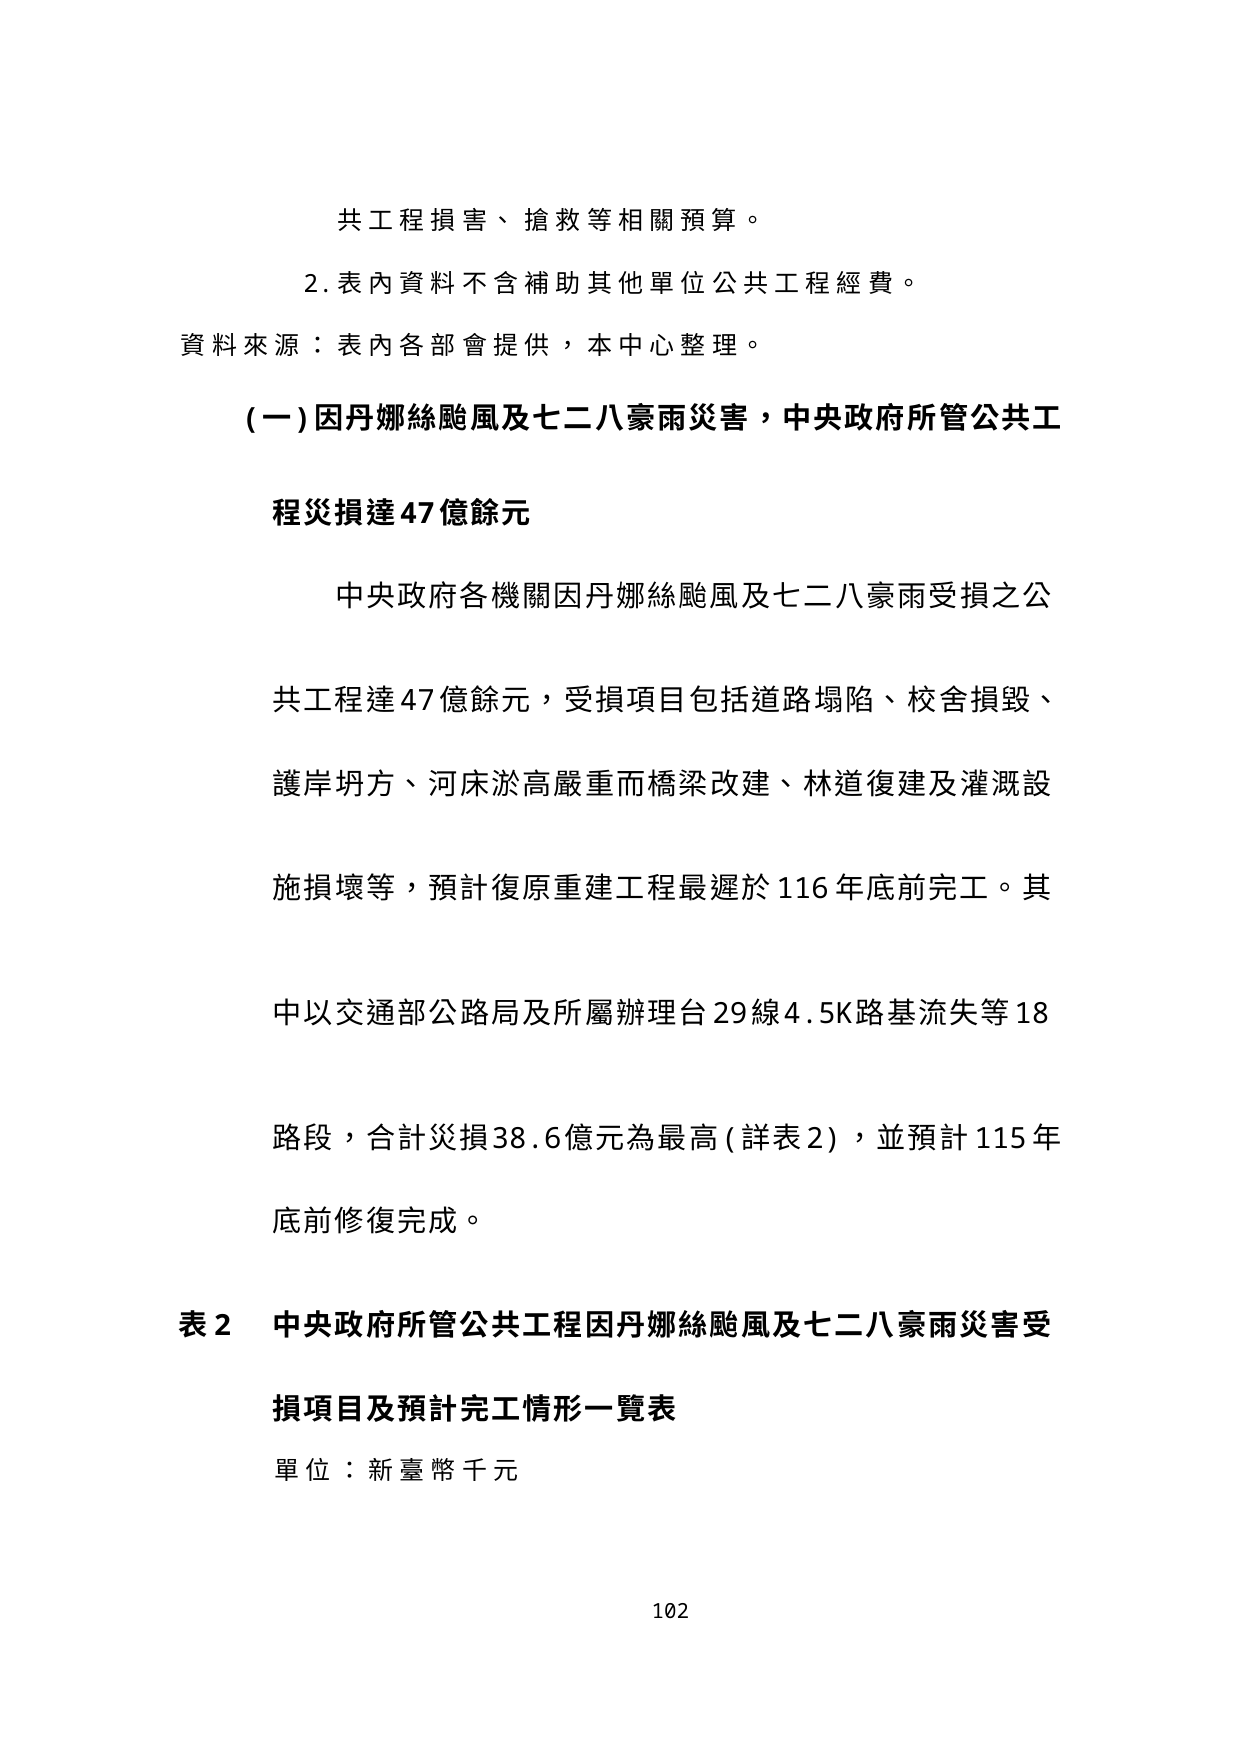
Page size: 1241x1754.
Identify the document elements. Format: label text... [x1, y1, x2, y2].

text (一)因丹娜絲颱風及七二八豪雨災害，中央政府所管公共工程災損達47億餘元 [236, 365, 1063, 552]
text 中央政府各機關因丹娜絲颱風及七二八豪雨受損之公共工程達47億餘元，受損項目包括道路塌陷、校舍損毀、護岸坍方、河床淤高嚴重而橋梁改建、林道復建及灌溉設施損壞等，預計復原重建工程最遲於116年底前完工。其中以交通部公路局及所屬辦理台29線4.5K路基流失等18路段，合計災損38.6億元為最高(詳表2)，並預計115年底前修復完成。 [266, 552, 1063, 1240]
text 資料來源：表內各部會提供，本中心整理。 [177, 302, 1063, 365]
text 表2 中央政府所管公共工程因丹娜絲颱風及七二八豪雨災害受損項目及預計完工情形一覽表 單位：新臺幣千元 [177, 1240, 1063, 1490]
text 2.表內資料不含補助其他單位公共工程經費。 [301, 240, 1063, 302]
text 共工程損害、搶救等相關預算。 [177, 177, 1063, 240]
